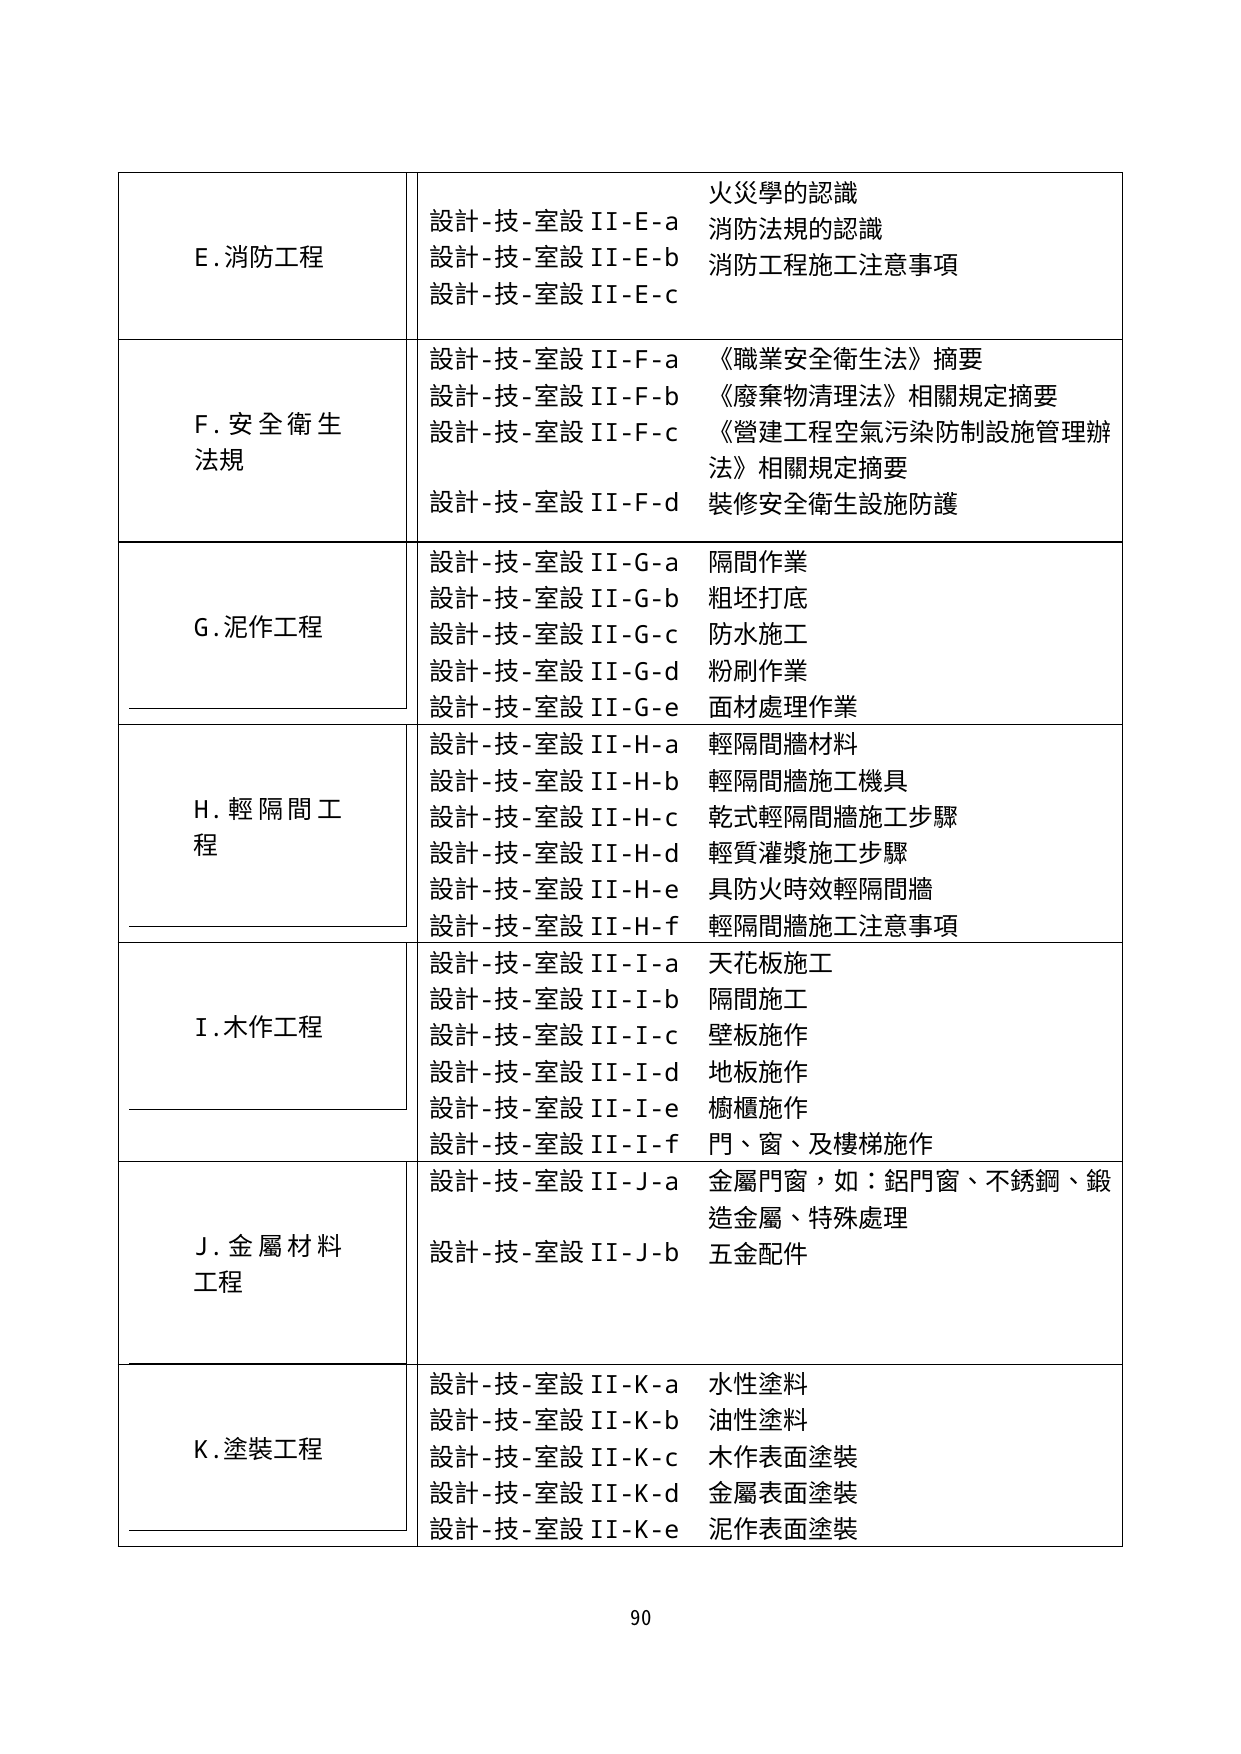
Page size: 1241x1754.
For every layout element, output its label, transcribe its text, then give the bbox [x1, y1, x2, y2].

table_cell I.木作工程 [119, 943, 417, 1161]
table_cell E.消防工程 [119, 173, 406, 339]
table_cell 水性塗料 油性塗料 木作表面塗裝 金屬表面塗裝 泥作表面塗裝 [697, 1365, 1122, 1546]
table_cell 設計-技-室設II-F-a 設計-技-室設II-F-b 設計-技-室設II-F-c 設計-技-室設II-F-d [418, 340, 697, 541]
table_cell 隔間作業 粗坯打底 防水施工 粉刷作業 面材處理作業 [697, 543, 1122, 724]
table_cell J.金屬材料工程 [119, 1162, 406, 1363]
table_cell [407, 340, 417, 541]
table_cell 設計-技-室設II-E-a 設計-技-室設II-E-b 設計-技-室設II-E-c [418, 173, 697, 339]
table_cell 設計-技-室設II-K-a 設計-技-室設II-K-b 設計-技-室設II-K-c 設計-技-室設II-K-d 設計-技-室設II-K-e [418, 1365, 697, 1546]
table_cell K.塗裝工程 [119, 1365, 417, 1546]
table_cell G.泥作工程 [119, 543, 417, 724]
table_cell 火災學的認識 消防法規的認識 消防工程施工注意事項 [697, 173, 1122, 339]
table_cell 輕隔間牆材料 輕隔間牆施工機具 乾式輕隔間牆施工步驟 輕質灌漿施工步驟 具防火時效輕隔間牆 輕隔間牆施工注意事項 [697, 725, 1122, 942]
table_cell 天花板施工 隔間施工 壁板施作 地板施作 櫥櫃施作 門、窗、及樓梯施作 [697, 943, 1122, 1161]
table_cell [407, 1162, 417, 1363]
table_cell F.安全衛生法規 [119, 340, 406, 541]
table_cell H.輕隔間工程 [119, 725, 417, 942]
table_cell 設計-技-室設II-J-a 設計-技-室設II-J-b [418, 1162, 697, 1363]
table_cell 設計-技-室設II-G-a 設計-技-室設II-G-b 設計-技-室設II-G-c 設計-技-室設II-G-d 設計-技-室設II-G-e [418, 543, 697, 724]
table_cell 金屬門窗，如：鋁門窗、不銹鋼、鍛造金屬、特殊處理 五金配件 [697, 1162, 1122, 1363]
table_cell 設計-技-室設II-I-a 設計-技-室設II-I-b 設計-技-室設II-I-c 設計-技-室設II-I-d 設計-技-室設II-I-e 設計-技-室設II-I-f [418, 943, 697, 1161]
table_cell 設計-技-室設II-H-a 設計-技-室設II-H-b 設計-技-室設II-H-c 設計-技-室設II-H-d 設計-技-室設II-H-e 設計-技-室設II-H-f [418, 725, 697, 942]
table_cell [407, 173, 417, 339]
table_cell 《職業安全衛生法》摘要 《廢棄物清理法》相關規定摘要 《營建工程空氣污染防制設施管理辦法》相關規定摘要 裝修安全衛生設施防護 [697, 340, 1122, 541]
